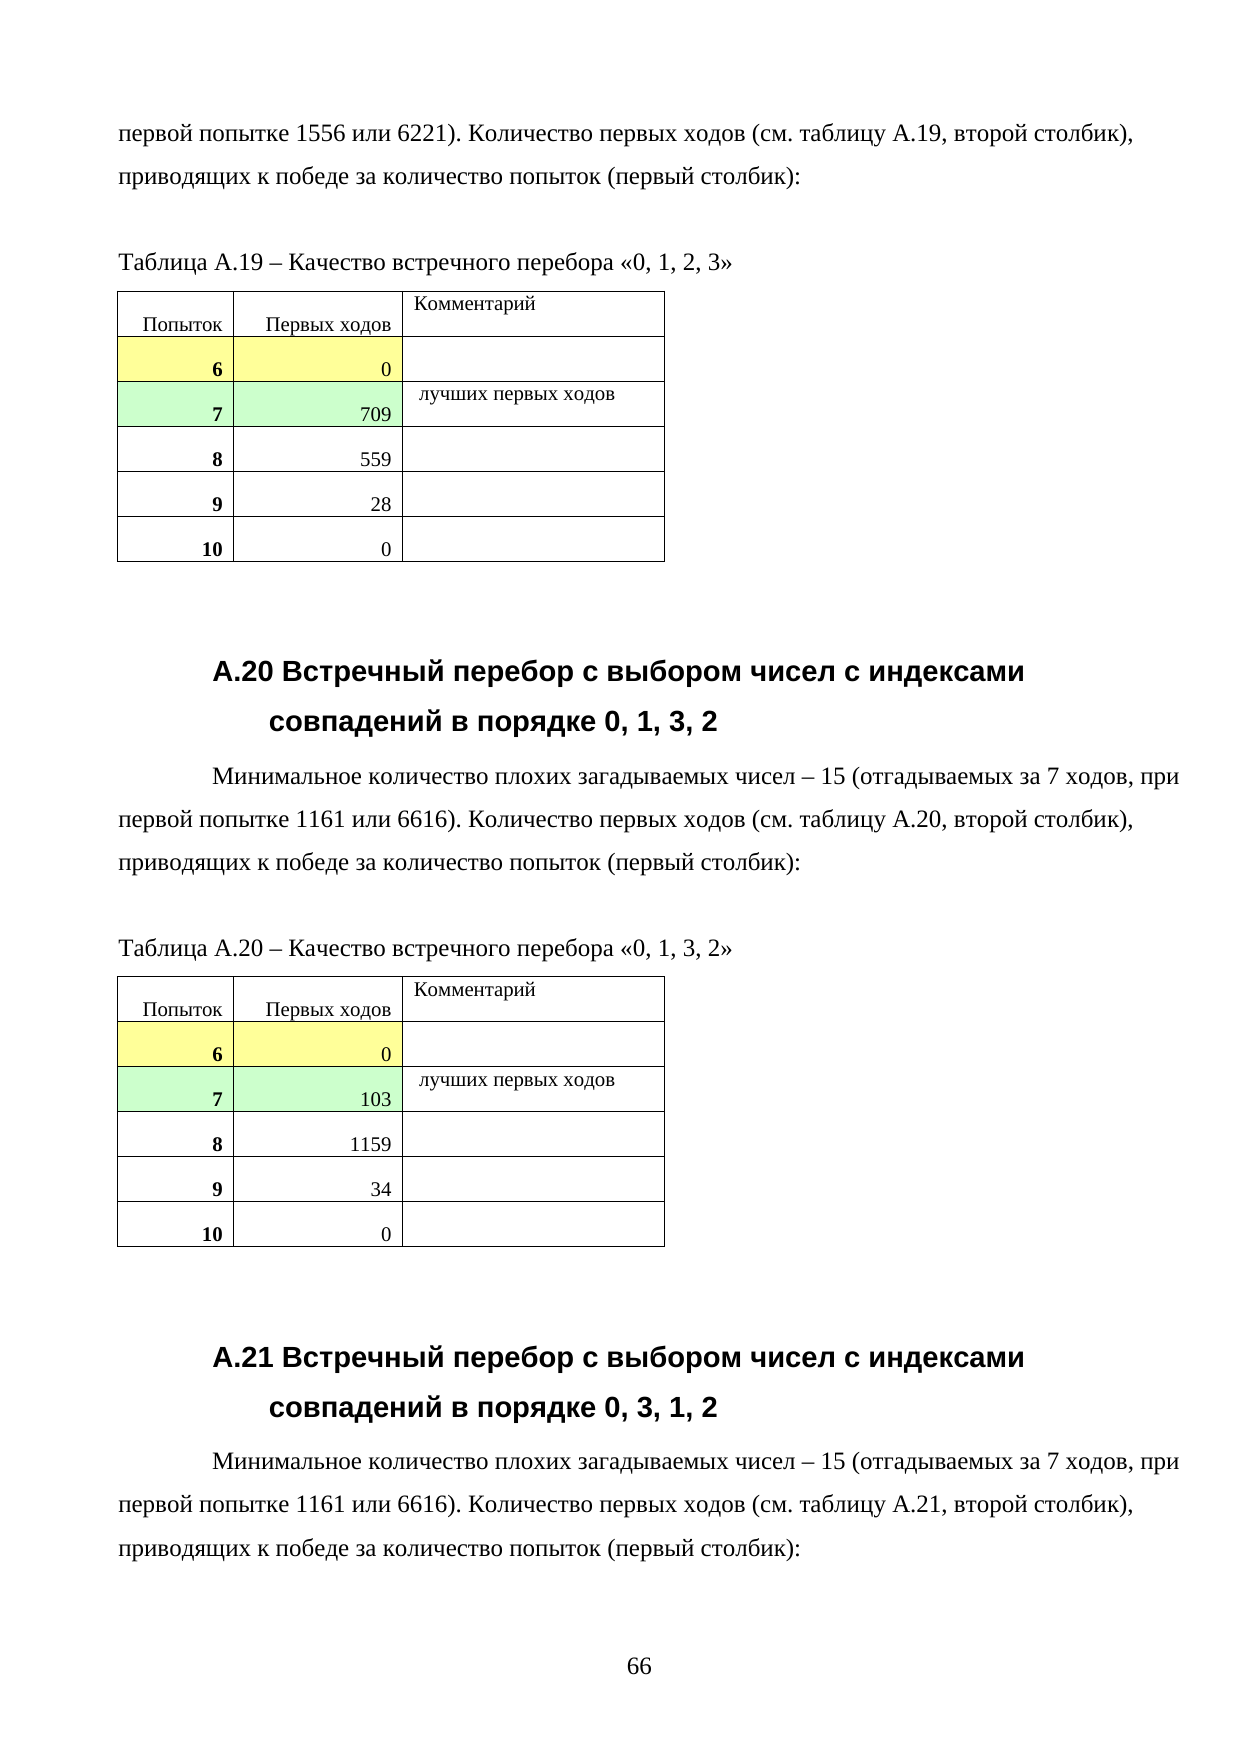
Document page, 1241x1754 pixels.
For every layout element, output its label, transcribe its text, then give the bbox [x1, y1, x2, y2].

table_cell 9 [118, 472, 233, 516]
table_cell 0 [234, 517, 402, 561]
table_cell [403, 1202, 664, 1246]
table_cell 559 [234, 427, 402, 471]
table_header Первых ходов [234, 292, 402, 336]
table_cell лучших первых ходов [403, 382, 664, 426]
table_header Попыток [118, 292, 233, 336]
text Таблица A.19 – Качество встречного перебора «0, 1, 2, 3» [118, 247, 1181, 276]
text первой попытке 1556 или 6221). Количество первых ходов (см. таблицу А.19, второй столбик), приводящих к победе за количество попыток (первый столбик): [118, 118, 1181, 190]
table_cell 6 [118, 1022, 233, 1066]
table_cell 8 [118, 1112, 233, 1156]
subtitle A.20 Встречный перебор с выбором чисел с индексами совпадений в порядке 0, 1, 3, 2 [212, 654, 1181, 738]
text Минимальное количество плохих загадываемых чисел – 15 (отгадываемых за 7 ходов, при первой попытке 1161 или 6616). Количество первых ходов (см. таблицу А.21, второй столбик), приводящих к победе за количество попыток (первый столбик): [118, 1446, 1181, 1561]
text Таблица A.20 – Качество встречного перебора «0, 1, 3, 2» [118, 933, 1181, 962]
table_cell 9 [118, 1157, 233, 1201]
table_cell [403, 337, 664, 381]
table_cell 0 [234, 1022, 402, 1066]
table_cell 7 [118, 382, 233, 426]
table_cell 0 [234, 1202, 402, 1246]
table_cell [403, 1022, 664, 1066]
table_cell 6 [118, 337, 233, 381]
table_cell [403, 427, 664, 471]
table_cell 28 [234, 472, 402, 516]
table_cell лучших первых ходов [403, 1067, 664, 1111]
table_cell 10 [118, 1202, 233, 1246]
table_cell 0 [234, 337, 402, 381]
table_cell 8 [118, 427, 233, 471]
table_header Первых ходов [234, 977, 402, 1021]
table_cell [403, 517, 664, 561]
table_header Комментарий [403, 977, 664, 1021]
table_cell 7 [118, 1067, 233, 1111]
table_header Комментарий [403, 292, 664, 336]
text Минимальное количество плохих загадываемых чисел – 15 (отгадываемых за 7 ходов, при первой попытке 1161 или 6616). Количество первых ходов (см. таблицу А.20, второй столбик), приводящих к победе за количество попыток (первый столбик): [118, 761, 1181, 876]
table_cell 34 [234, 1157, 402, 1201]
table_cell 709 [234, 382, 402, 426]
table_cell [403, 1157, 664, 1201]
subtitle A.21 Встречный перебор с выбором чисел с индексами совпадений в порядке 0, 3, 1, 2 [212, 1339, 1181, 1423]
table_cell 10 [118, 517, 233, 561]
table_header Попыток [118, 977, 233, 1021]
table_cell [403, 1112, 664, 1156]
table_cell [403, 472, 664, 516]
table_cell 1159 [234, 1112, 402, 1156]
table_cell 103 [234, 1067, 402, 1111]
